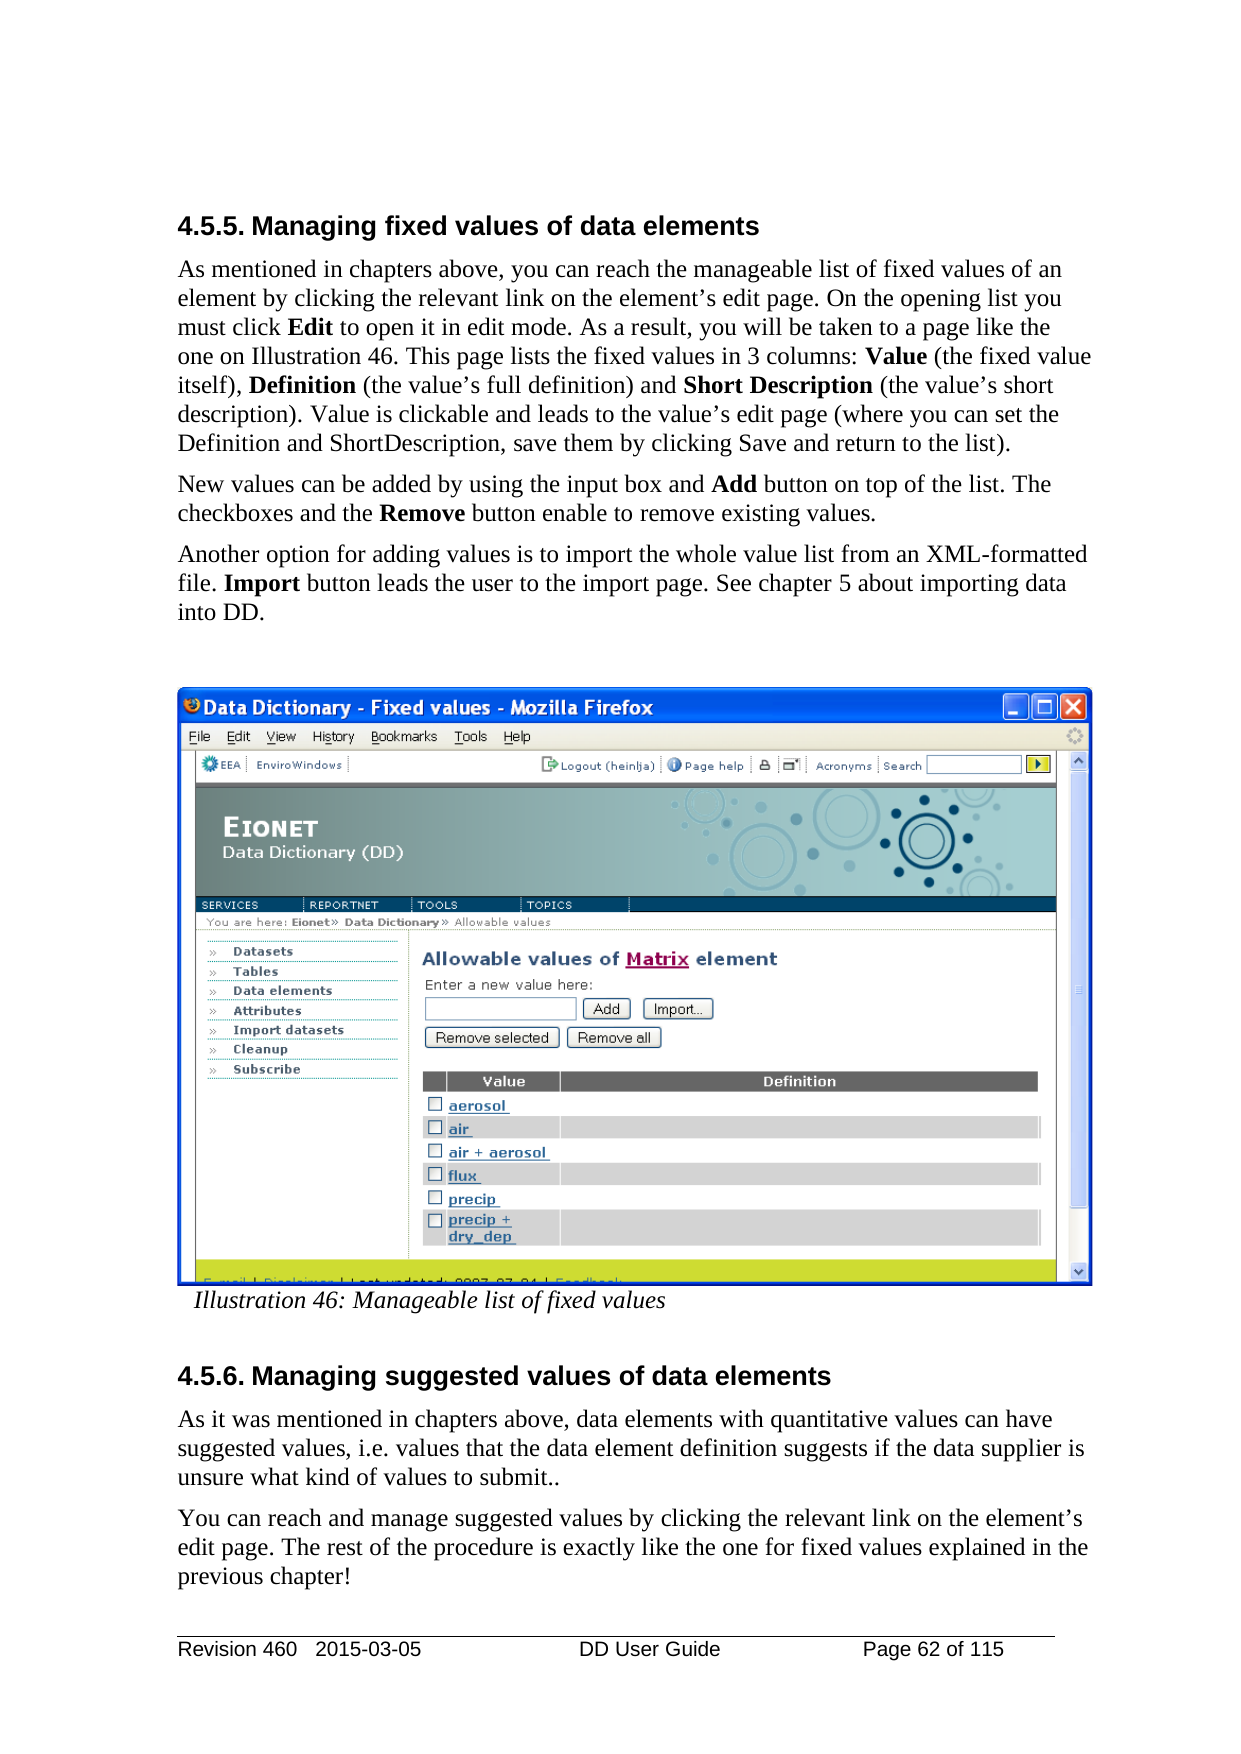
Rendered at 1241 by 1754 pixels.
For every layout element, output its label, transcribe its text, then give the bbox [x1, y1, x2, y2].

subtitle Managing suggested values of data elements [177, 1360, 1092, 1391]
text Illustration 46: Manageable list of fixed values [194, 1286, 1076, 1314]
picture [177, 687, 1093, 1286]
text As mentioned in chapters above, you can reach the manageable list of fixed values of an element by clicking the relevant link on the element’s edit page. On the opening list you must click Edit to open it in edit mode. As a result, you will be taken to a page like the one on Illustration 46. This page lists the fixed values in 3 columns: Value (the fixed value itself), Definition (the value’s full definition) and Short Description (the value’s short description). Value is clickable and leads to the value’s edit page (where you can set the Definition and ShortDescription, save them by clicking Save and return to the list). [177, 254, 1092, 457]
text As it was mentioned in chapters above, data elements with quantitative values can have suggested values, i.e. values that the data element definition suggests if the data supplier is unsure what kind of values to submit.. [177, 1403, 1092, 1491]
text You can reach and manage suggested values by clicking the relevant link on the element’s edit page. The rest of the procedure is exactly like the one for fixed values explained in the previous chapter! [177, 1502, 1092, 1590]
subtitle Managing fixed values of data elements [177, 210, 1092, 241]
text New values can be added by using the input box and Add button on top of the list. The checkboxes and the Remove button enable to remove existing values. [177, 469, 1092, 527]
text Another option for adding values is to import the whole value list from an XML-formatted file. Import button leads the user to the import page. See chapter 5 about importing data into DD. [177, 539, 1092, 626]
